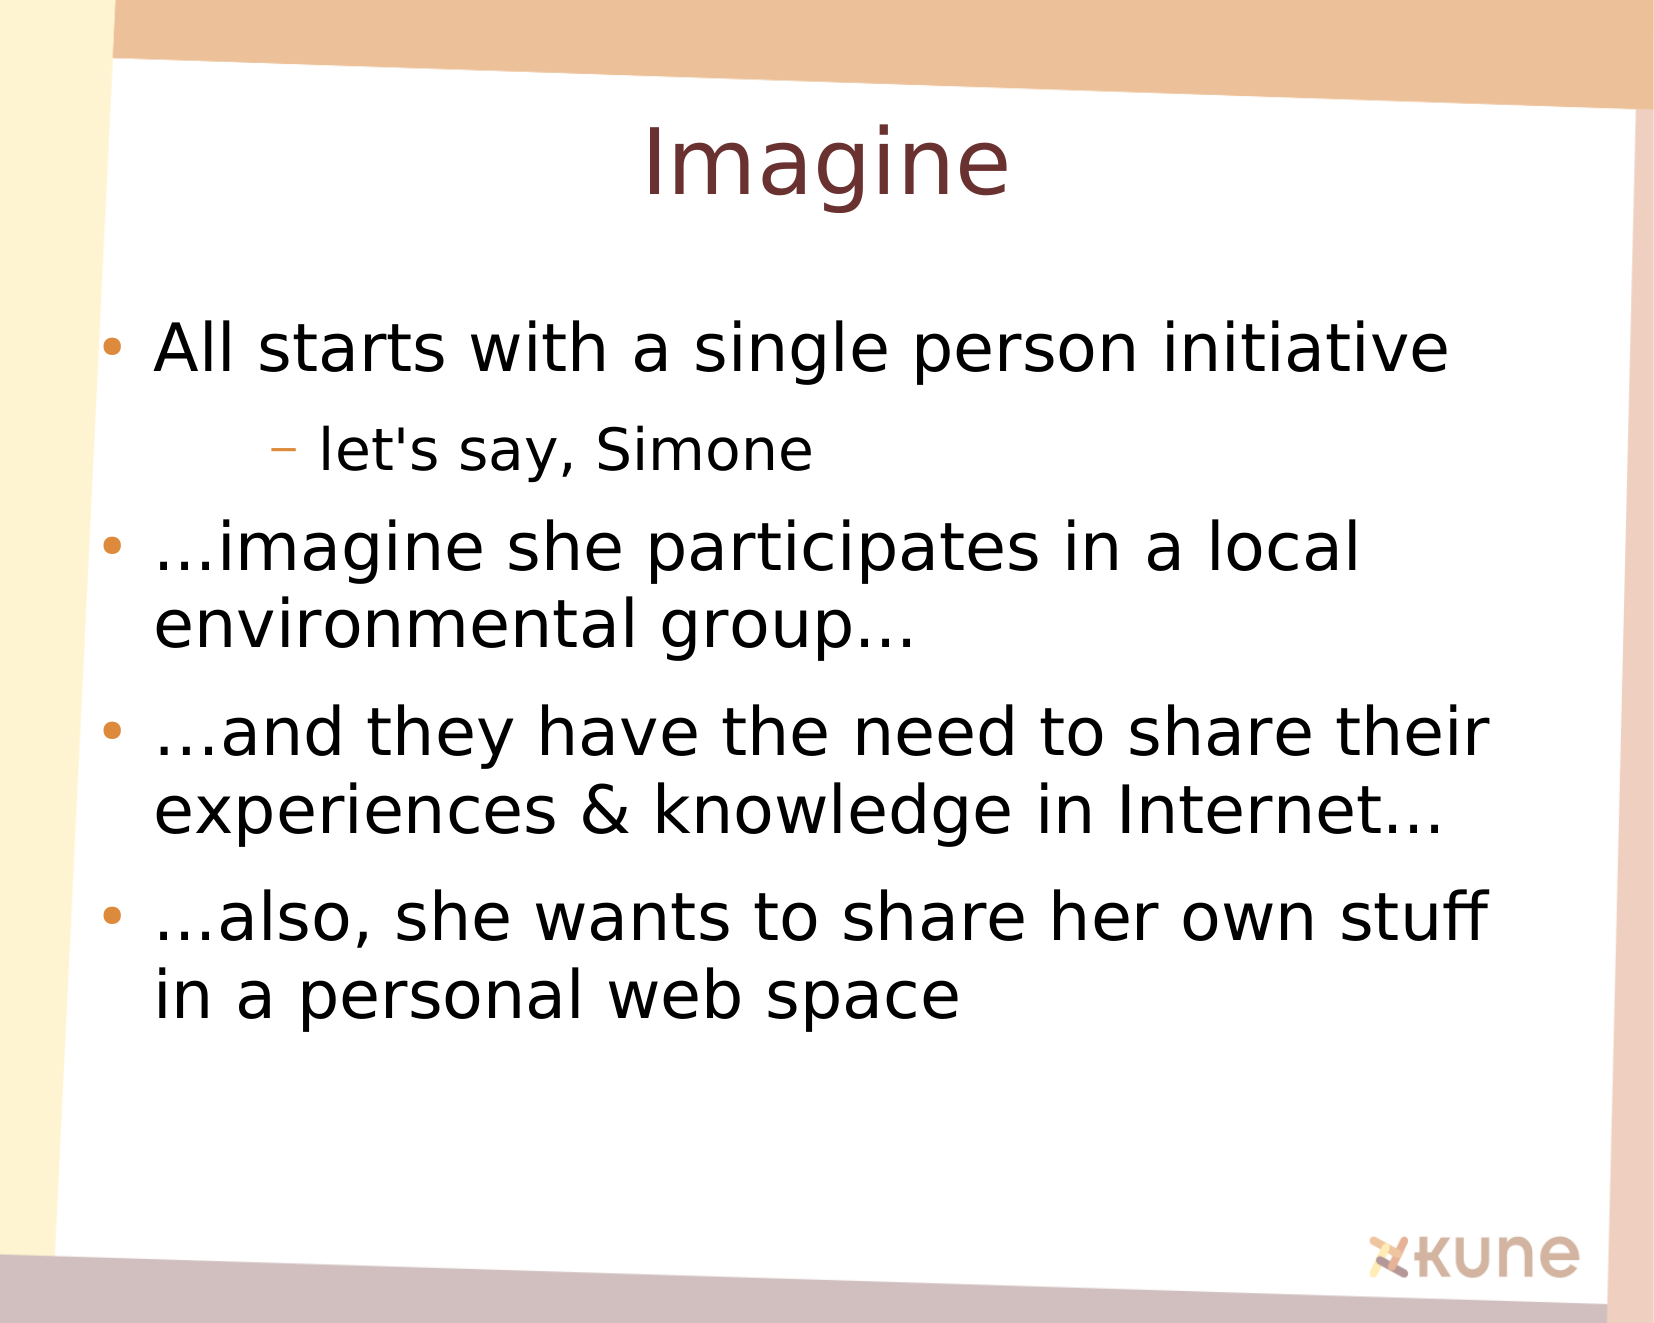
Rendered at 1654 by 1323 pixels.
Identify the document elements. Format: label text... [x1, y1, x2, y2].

title Imagine [82, 60, 1571, 267]
picture [0, 0, 1654, 1323]
list All starts with a single person initiative let's say, Simone ...imagine she participates in a local environmental group... …and they have the need to share their experiences & knowledge in Internet... ...also, she wants to share her own stuff in a personal web space [82, 309, 1571, 1323]
